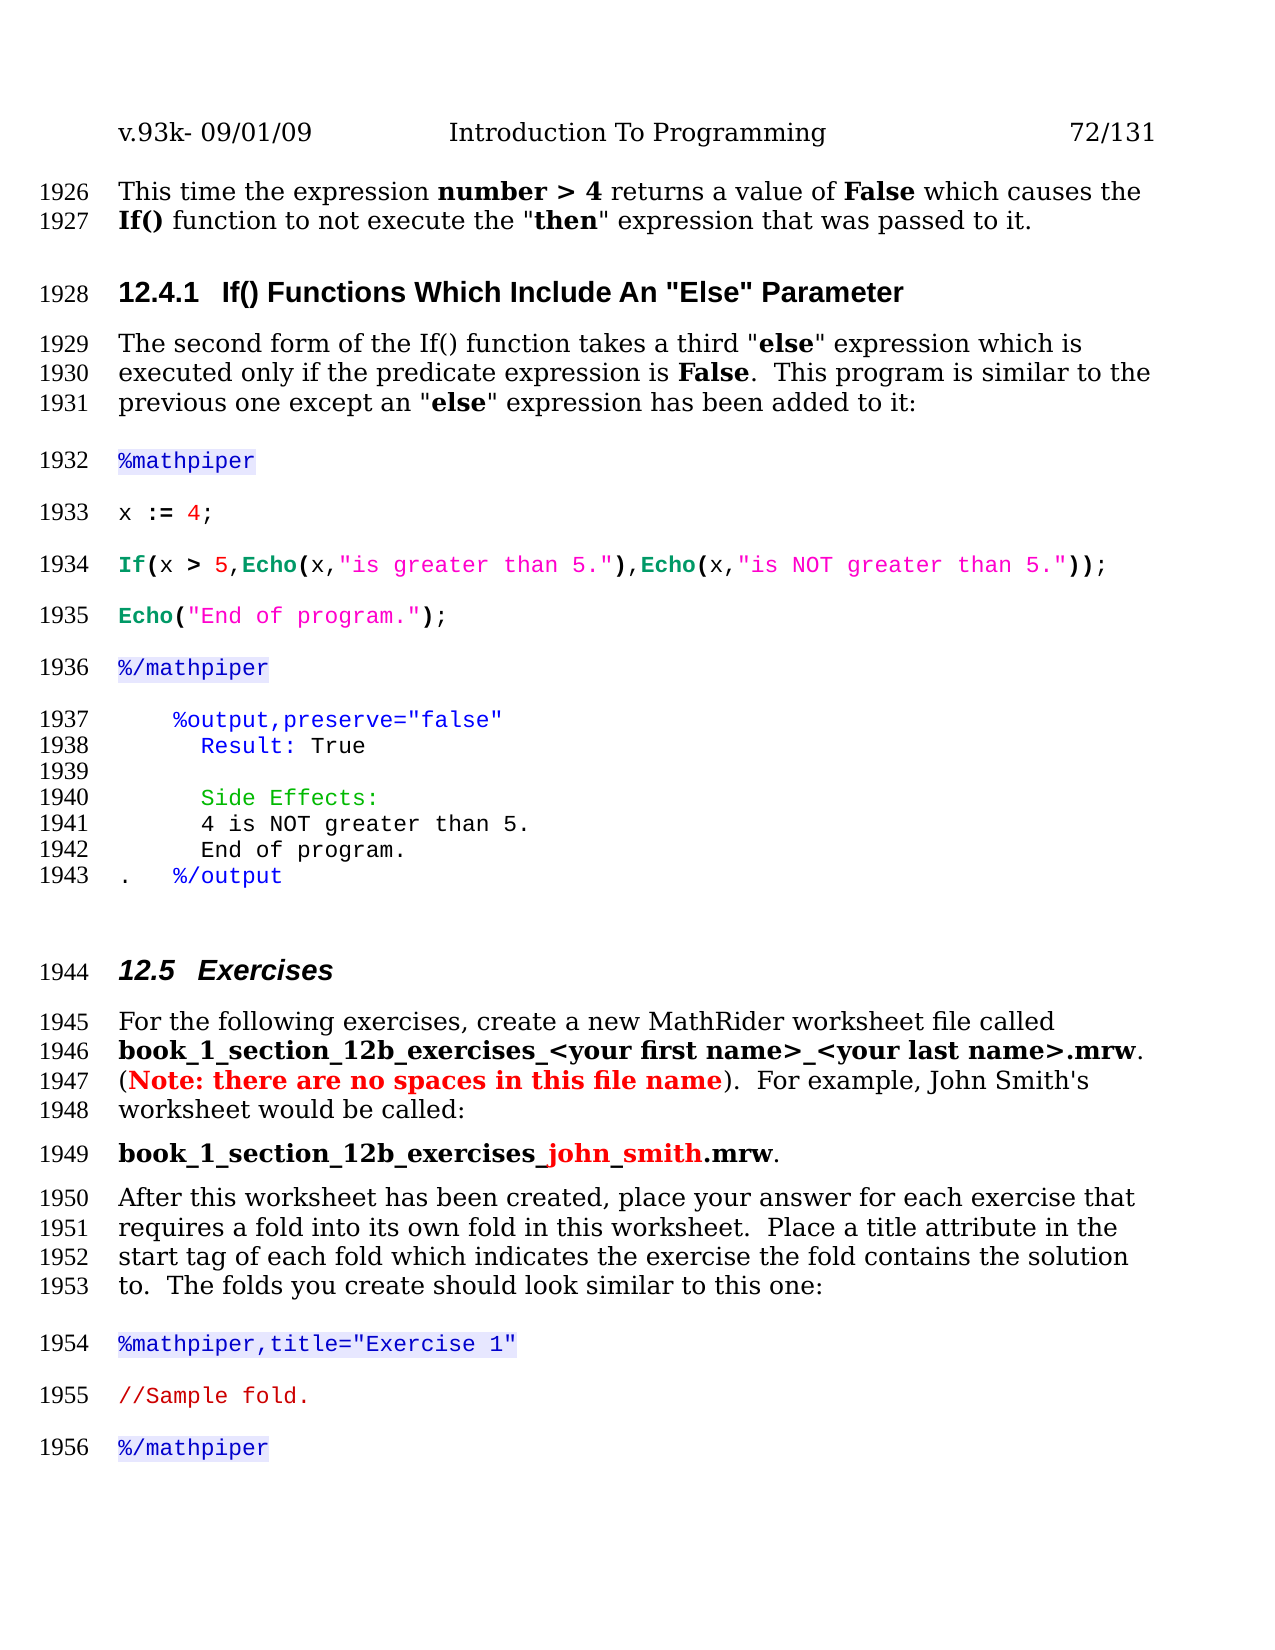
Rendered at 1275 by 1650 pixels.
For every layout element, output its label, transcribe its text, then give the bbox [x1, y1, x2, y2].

text For the following exercises, create a new MathRider worksheet file called book_1_section_12b_exercises_<your first name>_<your last name>.mrw. (Note: there are no spaces in this file name). For example, John Smith's worksheet would be called: [118, 1007, 1157, 1124]
text %/mathpiper [118, 1436, 1157, 1462]
text //Sample fold. [118, 1384, 1157, 1410]
text This time the expression number > 4 returns a value of False which causes the If() function to not execute the "then" expression that was passed to it. [118, 177, 1157, 236]
text If(x > 5,Echo(x,"is greater than 5."),Echo(x,"is NOT greater than 5.")); [118, 553, 1157, 579]
text %mathpiper,title="Exercise 1" [118, 1332, 1157, 1358]
text %output,preserve="false" [118, 708, 1157, 734]
text After this worksheet has been created, place your answer for each exercise that requires a fold into its own fold in this worksheet. Place a title attribute in the start tag of each fold which indicates the exercise the fold contains the solution to. The folds you create should look similar to this one: [118, 1183, 1157, 1300]
text Side Effects: [118, 786, 1157, 812]
text 4 is NOT greater than 5. [118, 812, 1157, 838]
text Result: True [118, 734, 1157, 760]
text Echo("End of program."); [118, 605, 1157, 631]
text %mathpiper [118, 449, 1157, 475]
text The second form of the If() function takes a third "else" expression which is executed only if the predicate expression is False. This program is similar to the previous one except an "else" expression has been added to it: [118, 329, 1157, 417]
subtitle If() Functions Which Include An "Else" Parameter [118, 274, 1157, 308]
text book_1_section_12b_exercises_john_smith.mrw. [118, 1139, 1157, 1168]
text %/mathpiper [118, 657, 1157, 683]
text End of program. [118, 838, 1157, 864]
text . %/output [118, 864, 1157, 890]
subtitle Exercises [118, 953, 1157, 986]
text x := 4; [118, 501, 1157, 527]
